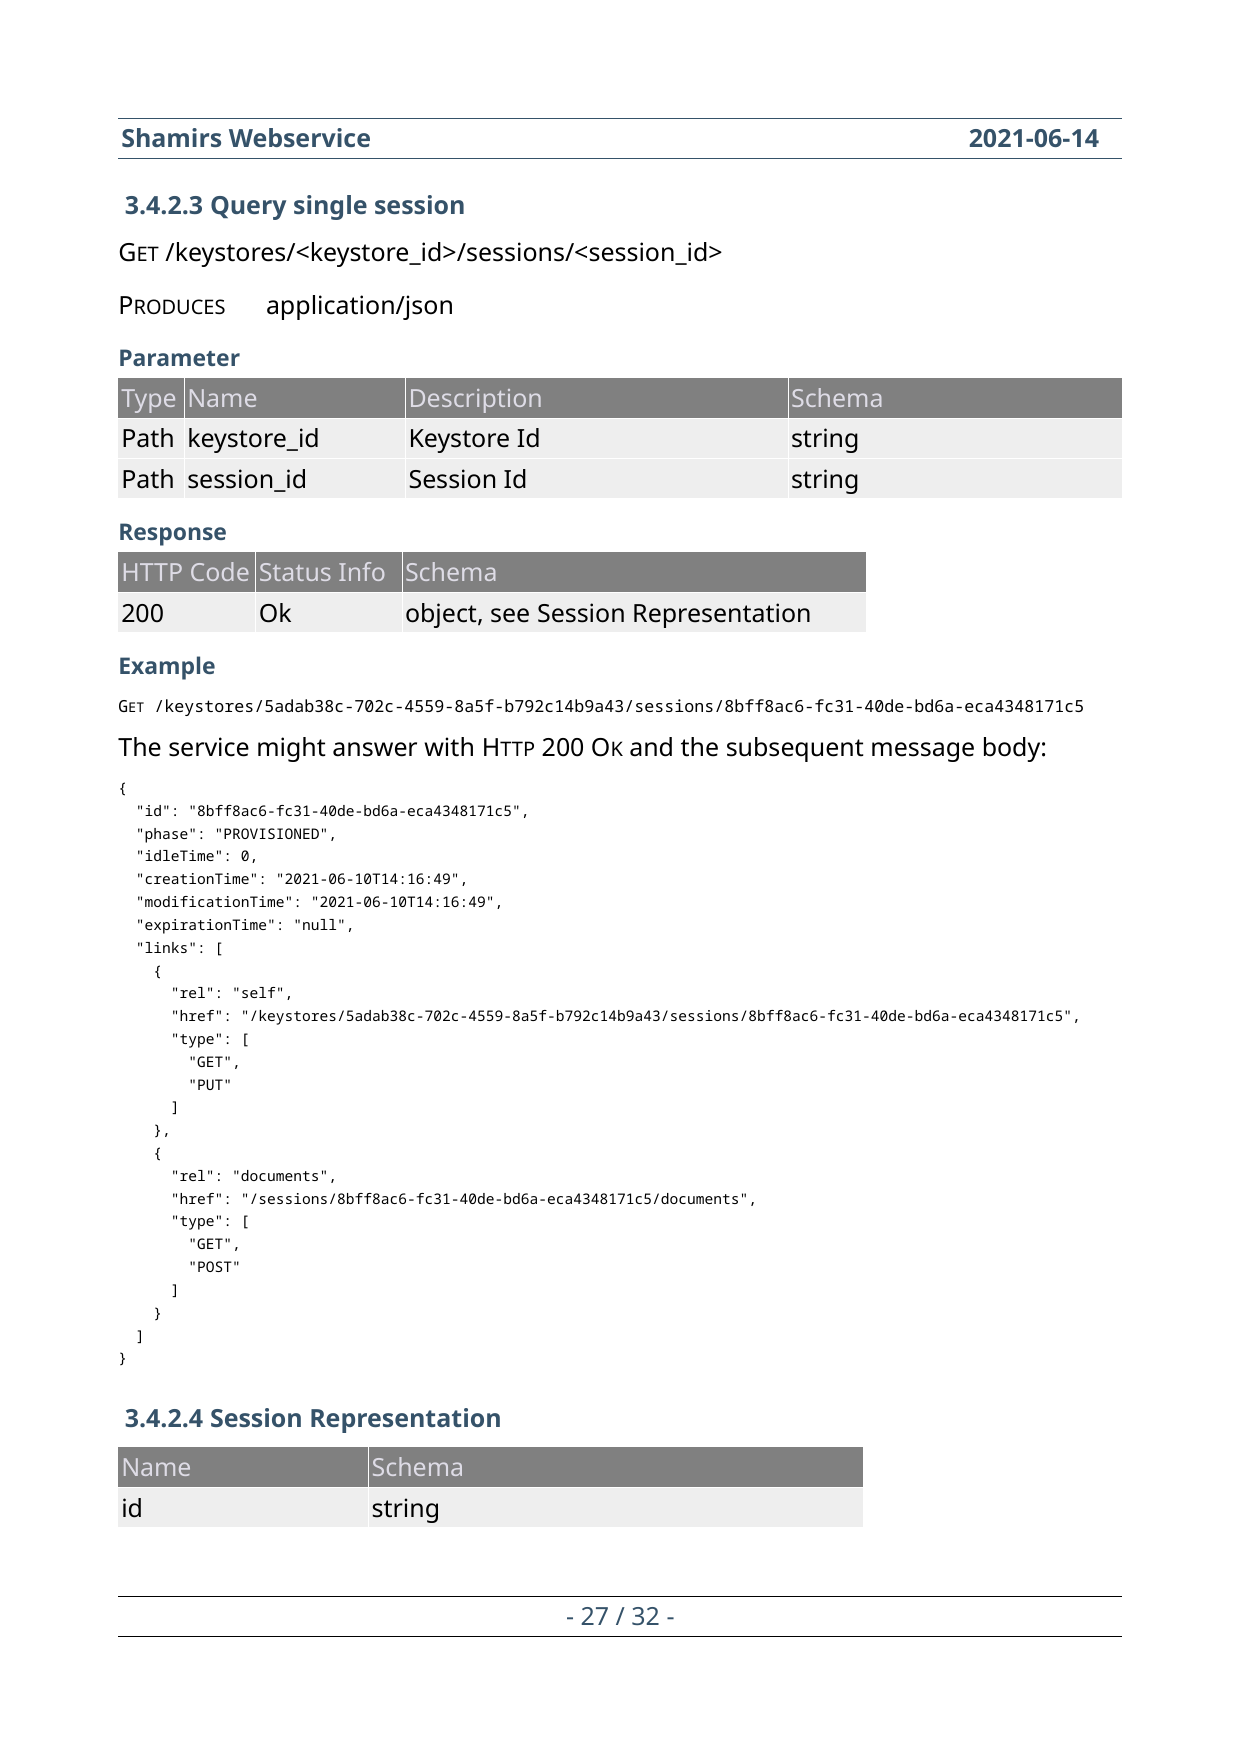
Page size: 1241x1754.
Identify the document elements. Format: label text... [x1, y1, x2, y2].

table_cell keystore_id [185, 419, 405, 458]
table_header Schema [403, 552, 866, 592]
text "creationTime": "2021-06-10T14:16:49", [118, 869, 1122, 889]
text The service might answer with Http 200 Ok and the subsequent message body: [118, 730, 1122, 764]
text "rel": "self", [118, 983, 1122, 1003]
text Produces application/json [118, 288, 1122, 322]
text ] [118, 1280, 1122, 1299]
text "href": "/sessions/8bff8ac6-fc31-40de-bd6a-eca4348171c5/documents", [118, 1188, 1122, 1208]
table_header Status Info [256, 552, 402, 592]
table_header Schema [369, 1447, 863, 1487]
table_header Name [185, 378, 405, 418]
subtitle Query single session [118, 188, 1122, 222]
table_header Name [118, 1447, 368, 1487]
text "idleTime": 0, [118, 846, 1122, 866]
table_cell Path [118, 419, 184, 458]
table_cell string [789, 419, 1122, 458]
text Response [118, 516, 1122, 547]
text "id": "8bff8ac6-fc31-40de-bd6a-eca4348171c5", [118, 801, 1122, 821]
text "href": "/keystores/5adab38c-702c-4559-8a5f-b792c14b9a43/sessions/8bff8ac6-fc31-40de-bd6a-eca4348171c5", [118, 1006, 1122, 1026]
text { [118, 778, 1122, 798]
text Example [118, 650, 1122, 681]
table_header Description [406, 378, 788, 418]
table_cell id [118, 1488, 368, 1527]
text "type": [ [118, 1029, 1122, 1049]
text "expirationTime": "null", [118, 915, 1122, 934]
text Get /keystores/<keystore_id>/sessions/<session_id> [118, 234, 1122, 268]
text } [118, 1302, 1122, 1322]
table_cell Keystore Id [406, 419, 788, 458]
text "rel": "documents", [118, 1166, 1122, 1186]
table_header Schema [789, 378, 1122, 418]
text { [118, 960, 1122, 980]
table_cell session_id [185, 459, 405, 498]
text "type": [ [118, 1211, 1122, 1231]
text "links": [ [118, 937, 1122, 957]
text { [118, 1143, 1122, 1163]
text }, [118, 1120, 1122, 1140]
text ] [118, 1325, 1122, 1345]
table_cell Ok [256, 593, 402, 632]
table_cell Session Id [406, 459, 788, 498]
text "PUT" [118, 1074, 1122, 1094]
text ] [118, 1097, 1122, 1117]
table_cell string [789, 459, 1122, 498]
text "modificationTime": "2021-06-10T14:16:49", [118, 892, 1122, 912]
text "POST" [118, 1257, 1122, 1277]
text Get /keystores/5adab38c-702c-4559-8a5f-b792c14b9a43/sessions/8bff8ac6-fc31-40de-bd6a-eca4348171c5 [118, 695, 1122, 718]
text "GET", [118, 1234, 1122, 1254]
table_cell 200 [118, 593, 255, 632]
text Parameter [118, 342, 1122, 373]
text "phase": "PROVISIONED", [118, 823, 1122, 843]
table_header HTTP Code [118, 552, 255, 592]
table_header Type [118, 378, 184, 418]
text } [118, 1348, 1122, 1368]
table_cell object, see Session Representation [403, 593, 866, 632]
subtitle Session Representation [118, 1401, 1122, 1435]
text "GET", [118, 1052, 1122, 1071]
table_cell string [369, 1488, 863, 1527]
table_cell Path [118, 459, 184, 498]
